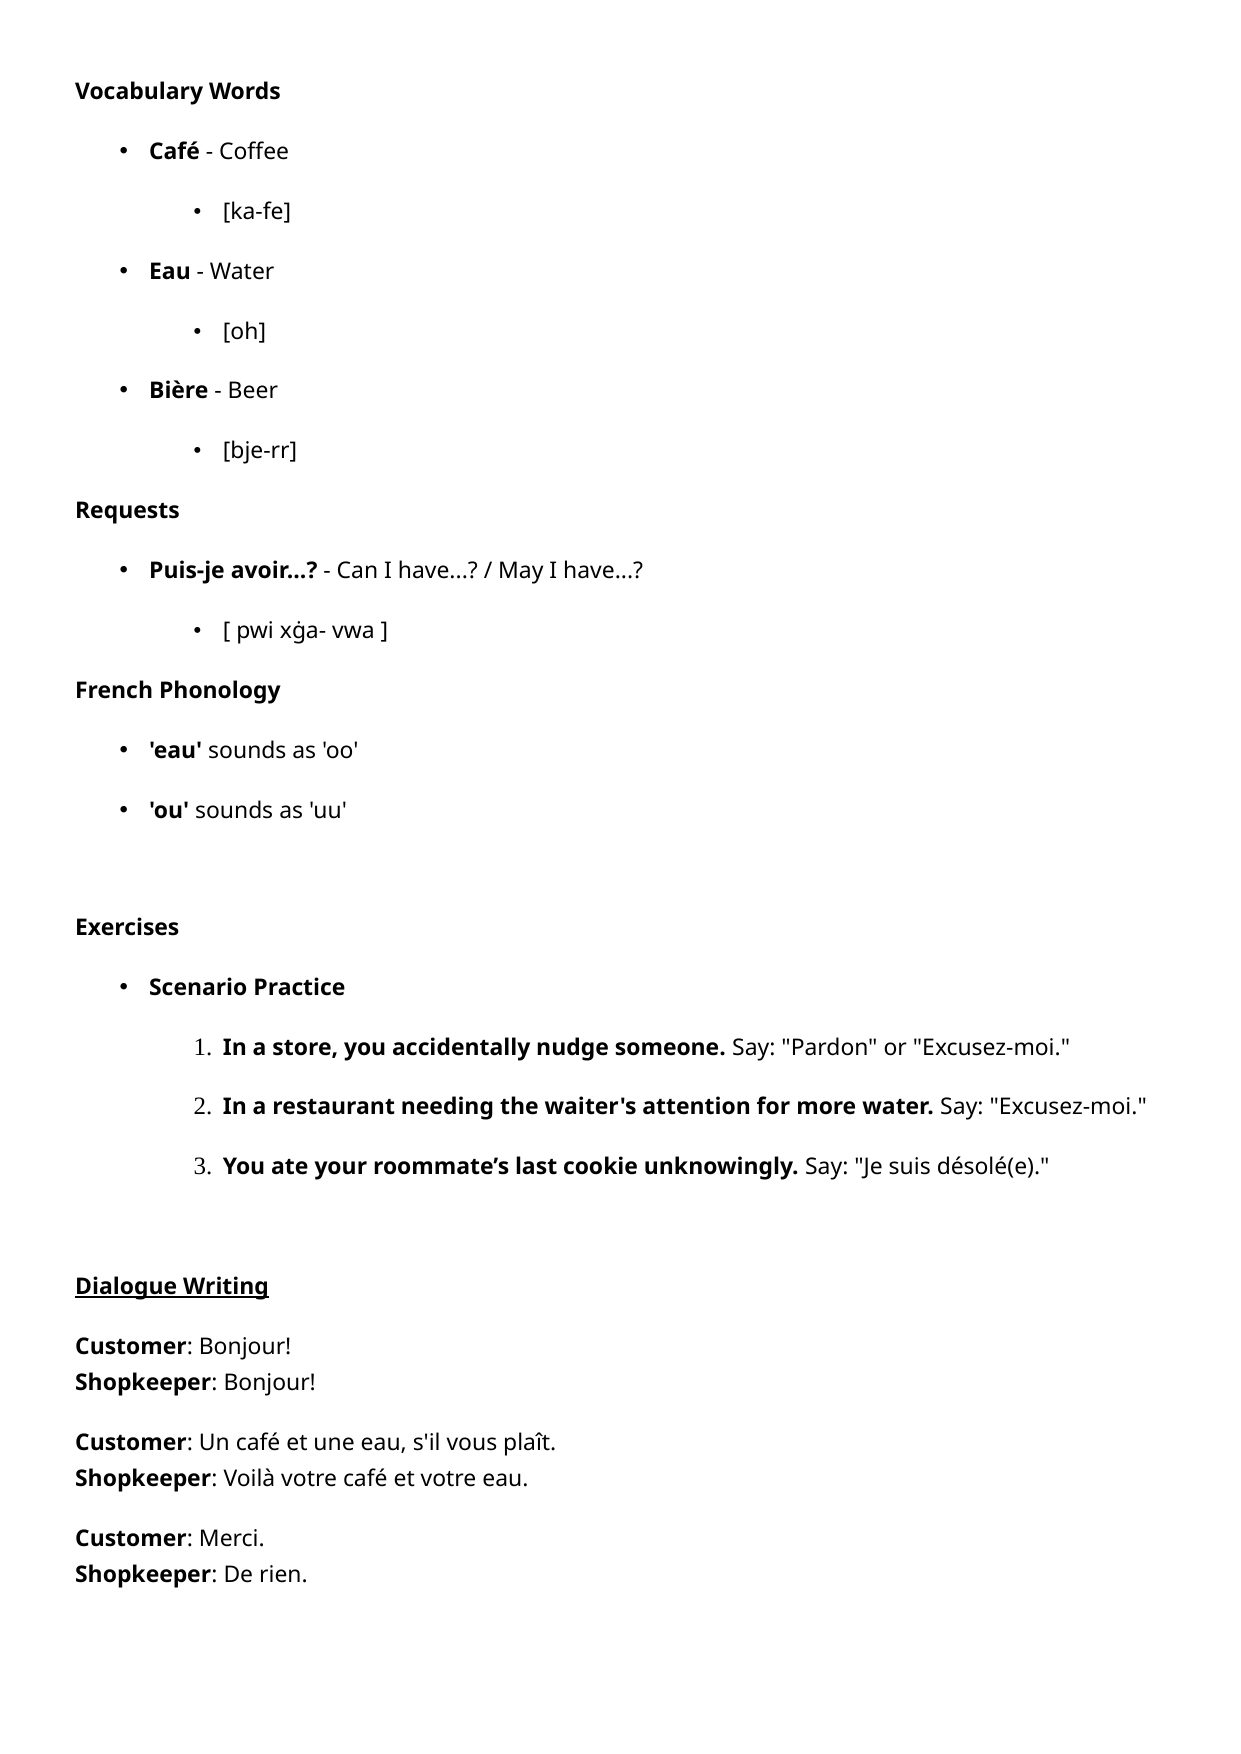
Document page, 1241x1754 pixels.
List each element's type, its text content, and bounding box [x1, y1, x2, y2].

list In a store, you accidentally nudge someone. Say: "Pardon" or "Excusez-moi." [193, 1030, 1165, 1062]
list Puis-je avoir...? - Can I have...? / May I have...? [119, 554, 1165, 585]
list [ka-fe] [193, 195, 1165, 226]
list Scenario Practice [119, 971, 1165, 1002]
text Exercises [75, 911, 1165, 942]
list Eau - Water [119, 255, 1165, 286]
list [bje-rr] [193, 434, 1165, 466]
list You ate your roommate’s last cookie unknowingly. Say: "Je suis désolé(e)." [193, 1150, 1165, 1181]
text Dialogue Writing [75, 1270, 1165, 1301]
list 'eau' sounds as 'oo' [119, 734, 1165, 765]
list [ pwi xġa- vwa ] [193, 614, 1165, 645]
list [oh] [193, 314, 1165, 346]
list Café - Coffee [119, 135, 1165, 166]
text Vocabulary Words [75, 75, 1165, 106]
text Customer: Un café et une eau, s'il vous plaît. Shopkeeper: Voilà votre café et votre eau. [75, 1426, 1165, 1493]
text Customer: Merci. Shopkeeper: De rien. [75, 1522, 1165, 1589]
list 'ou' sounds as 'uu' [119, 794, 1165, 825]
text Requests [75, 494, 1165, 526]
list In a restaurant needing the waiter's attention for more water. Say: "Excusez-moi." [193, 1090, 1165, 1122]
list Bière - Beer [119, 374, 1165, 406]
text French Phonology [75, 674, 1165, 705]
text Customer: Bonjour! Shopkeeper: Bonjour! [75, 1330, 1165, 1397]
